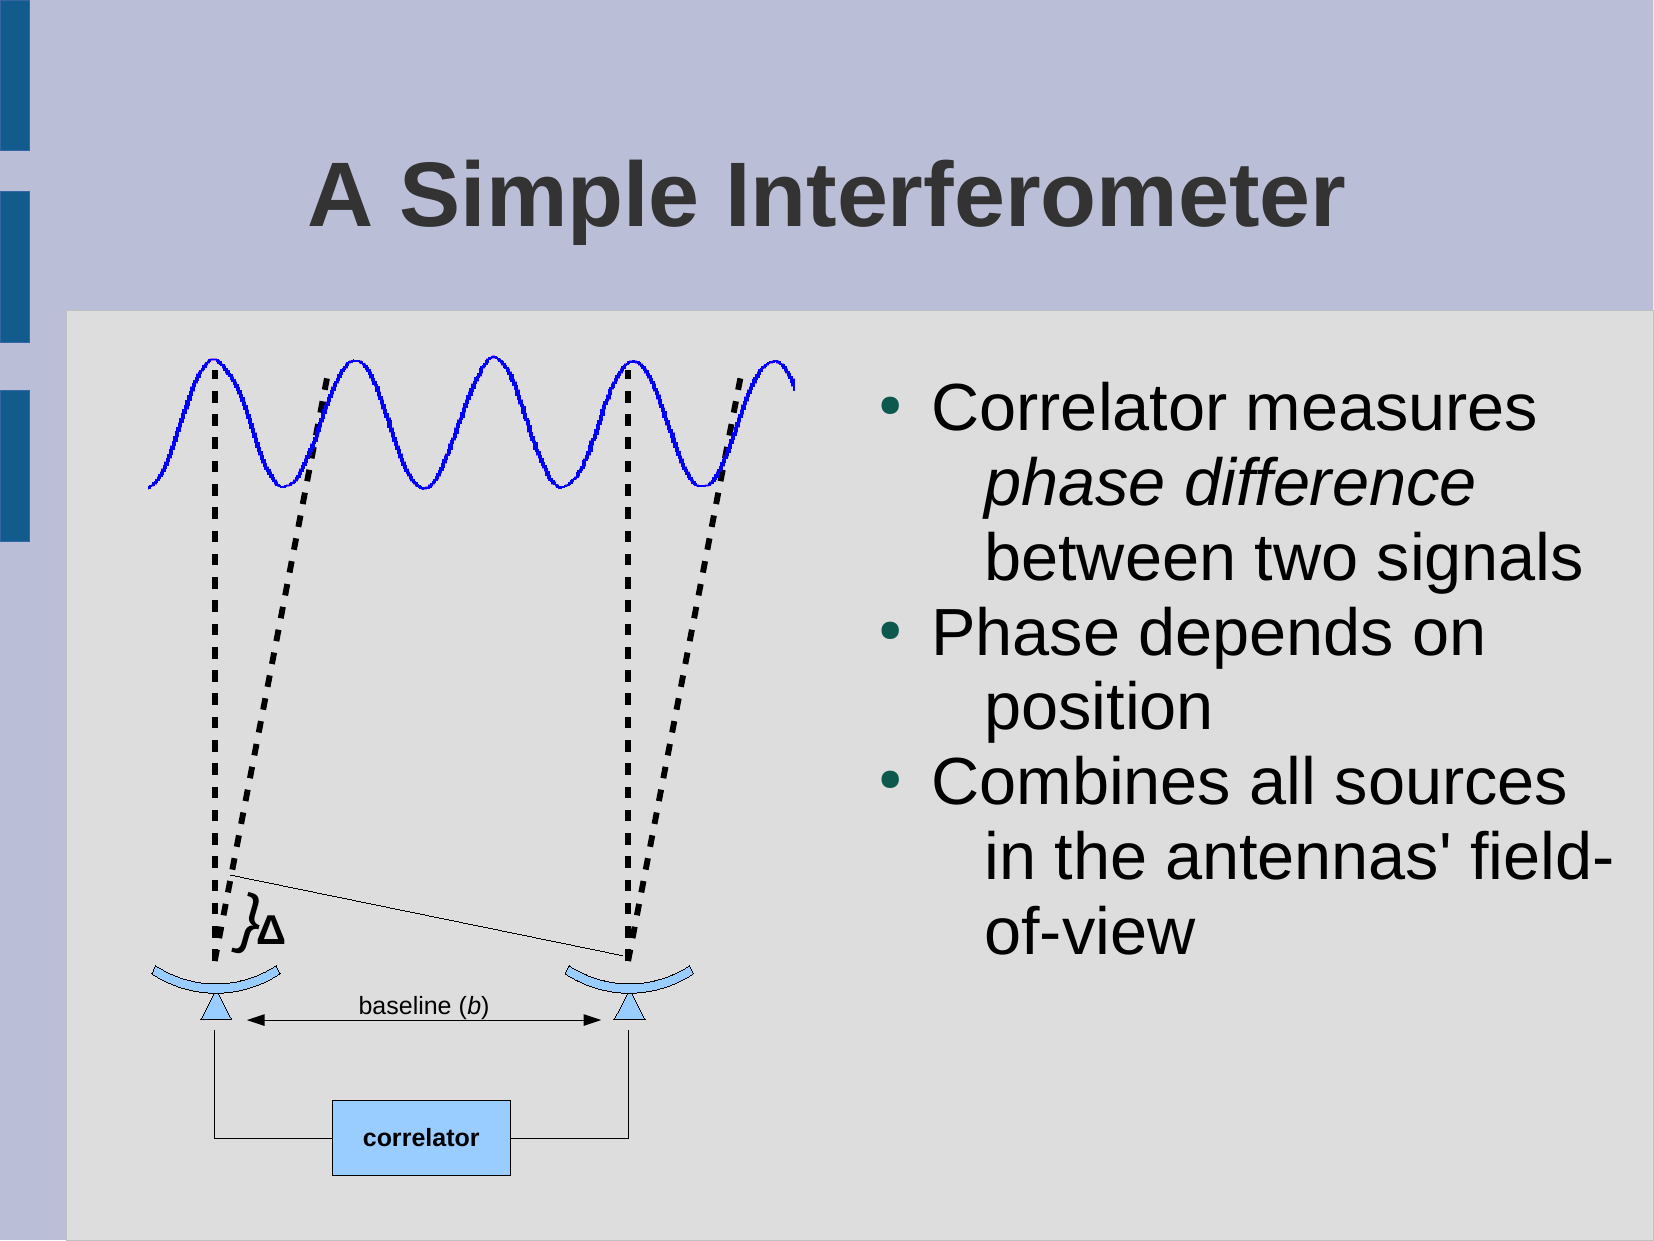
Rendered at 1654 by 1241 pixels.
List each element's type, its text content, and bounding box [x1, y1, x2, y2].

text_box [565, 965, 694, 1020]
list Correlator measures phase difference between two signals Phase depends on position Combines all sources in the antennas' field-of-view [842, 370, 1622, 969]
picture [148, 348, 795, 497]
text_box [151, 965, 241, 1020]
text_box } [210, 869, 312, 977]
text_box Δ [241, 899, 323, 994]
title A Simple Interferometer [121, 91, 1534, 299]
text_box correlator [332, 1100, 511, 1176]
